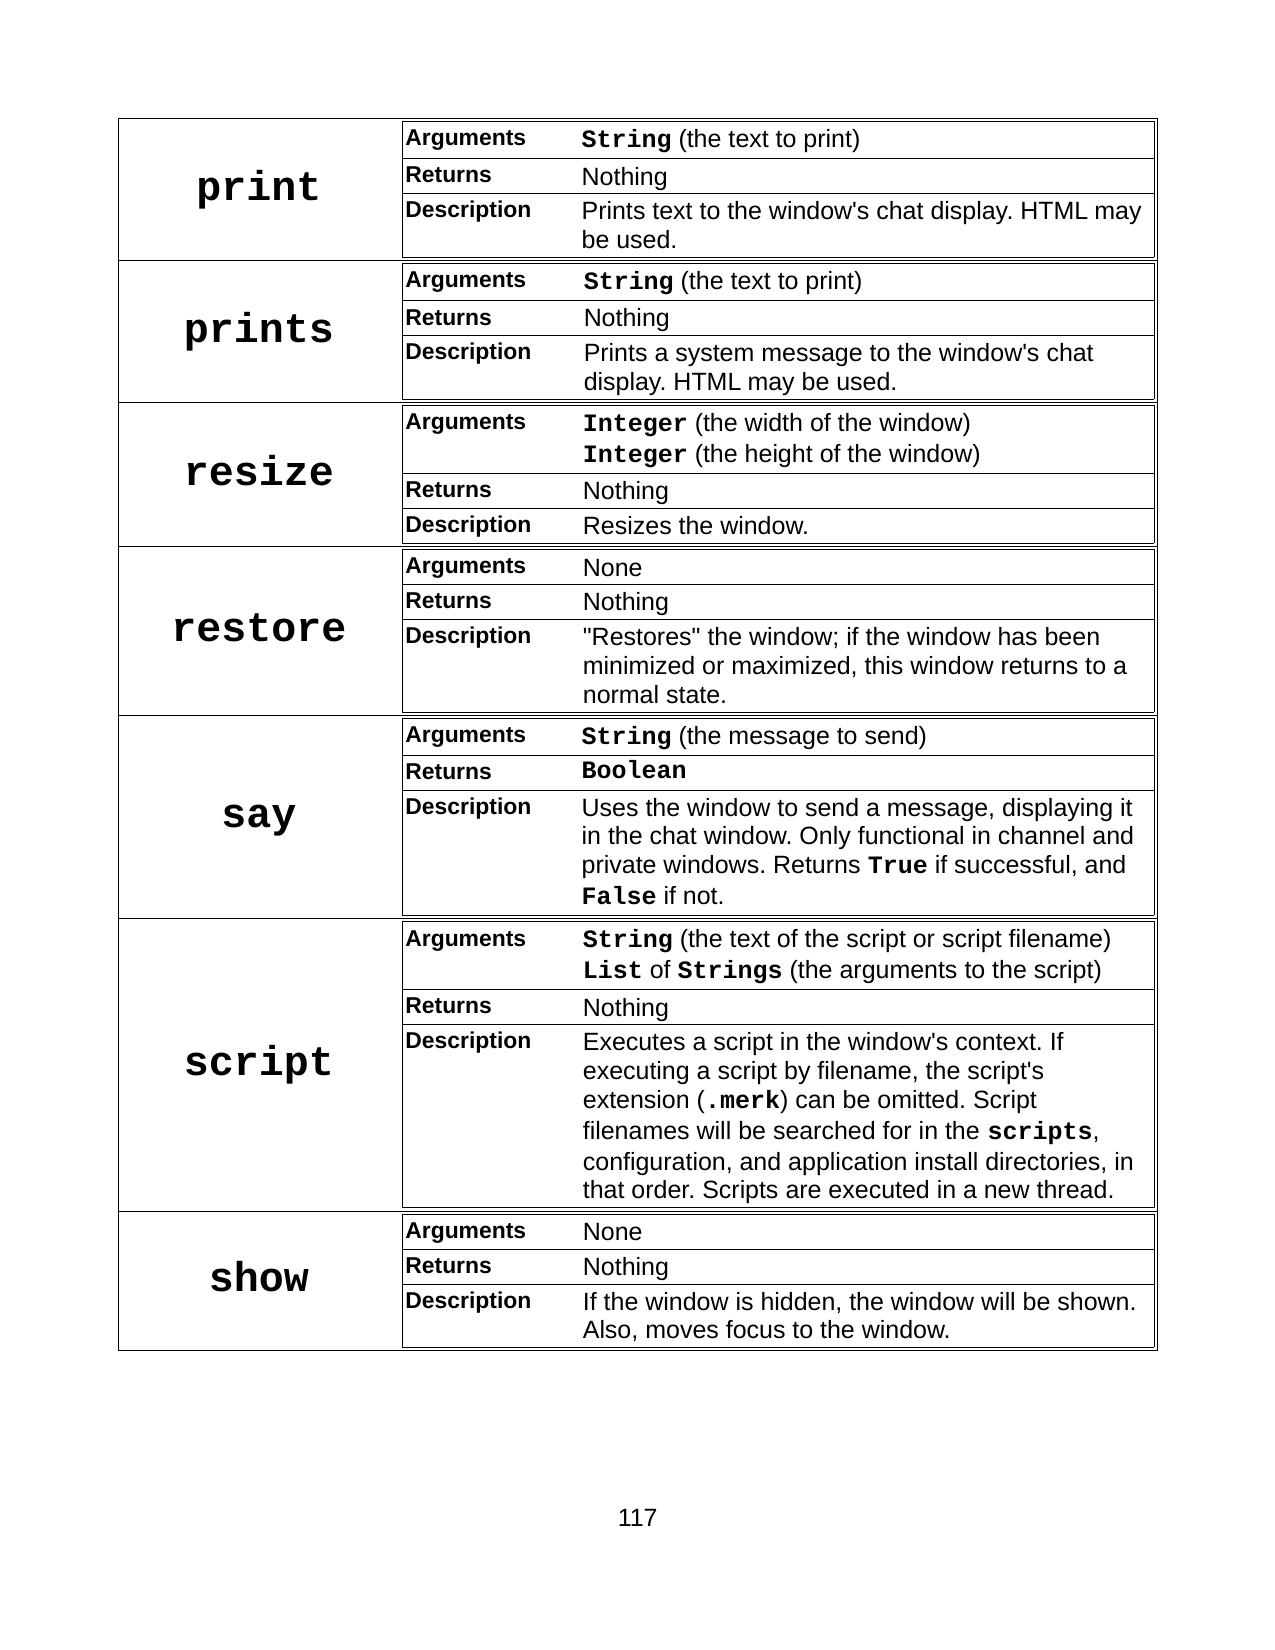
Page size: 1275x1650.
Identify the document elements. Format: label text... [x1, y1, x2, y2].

table_header String (the message to send) [578, 719, 1154, 755]
table_cell [399, 403, 1157, 546]
table_cell Description [403, 1025, 580, 1207]
table_cell Prints a system message to the window's chat display. HTML may be used. [581, 336, 1154, 399]
table_cell restore [119, 547, 399, 715]
table_cell Returns [403, 301, 581, 335]
table_cell Nothing [578, 159, 1154, 193]
table_header None [580, 1215, 1154, 1248]
table_cell Returns [403, 585, 580, 619]
table_cell Description [403, 620, 580, 712]
table_cell [399, 1212, 1157, 1350]
table_cell Returns [403, 990, 580, 1024]
table_header Arguments [403, 922, 580, 989]
table_cell If the window is hidden, the window will be shown. Also, moves focus to the window. [580, 1285, 1154, 1347]
table_cell Boolean [578, 756, 1154, 789]
table_cell Returns [403, 159, 578, 193]
table_header Arguments [403, 550, 580, 584]
table_cell Nothing [581, 301, 1154, 335]
table_cell Executes a script in the window's context. If executing a script by filename, the script's extension (.merk) can be omitted. Script filenames will be searched for in the scripts, configuration, and application install directories, in that order. Scripts are executed in a new thread. [580, 1025, 1154, 1207]
table_cell Resizes the window. [580, 509, 1154, 543]
table_cell [399, 119, 1157, 260]
table_cell Description [403, 1285, 580, 1347]
table_header String (the text of the script or script filename) List of Strings (the arguments to the script) [580, 922, 1154, 989]
table_cell Description [403, 509, 580, 543]
table_cell [399, 716, 1157, 918]
table_cell Nothing [580, 990, 1154, 1024]
table_header String (the text to print) [581, 264, 1154, 300]
table_cell Nothing [580, 474, 1154, 508]
table_cell say [119, 716, 399, 918]
table_cell prints [119, 261, 399, 402]
table_cell Description [403, 194, 578, 257]
table_header Arguments [403, 719, 578, 755]
table_cell Returns [403, 1250, 580, 1283]
table_header Integer (the width of the window) Integer (the height of the window) [580, 406, 1154, 473]
table_cell Returns [403, 474, 580, 508]
table_cell Description [403, 336, 581, 399]
table_cell resize [119, 403, 399, 546]
table_header String (the text to print) [578, 122, 1154, 158]
table_cell [399, 919, 1157, 1211]
table_header Arguments [403, 1215, 580, 1248]
table_cell Uses the window to send a message, displaying it in the chat window. Only functional in channel and private windows. Returns True if successful, and False if not. [578, 791, 1154, 915]
table_cell print [119, 119, 399, 260]
table_header Arguments [403, 122, 578, 158]
table_header Arguments [403, 264, 581, 300]
table_cell show [119, 1212, 399, 1350]
table_cell Prints text to the window's chat display. HTML may be used. [578, 194, 1154, 257]
table_cell Returns [403, 756, 578, 789]
table_cell "Restores" the window; if the window has been minimized or maximized, this window returns to a normal state. [580, 620, 1154, 712]
table_cell Nothing [580, 1250, 1154, 1283]
table_header None [580, 550, 1154, 584]
table_cell Nothing [580, 585, 1154, 619]
table_cell Description [403, 791, 578, 915]
table_cell [399, 547, 1157, 715]
table_cell [399, 261, 1157, 402]
table_cell script [119, 919, 399, 1211]
table_header Arguments [403, 406, 580, 473]
